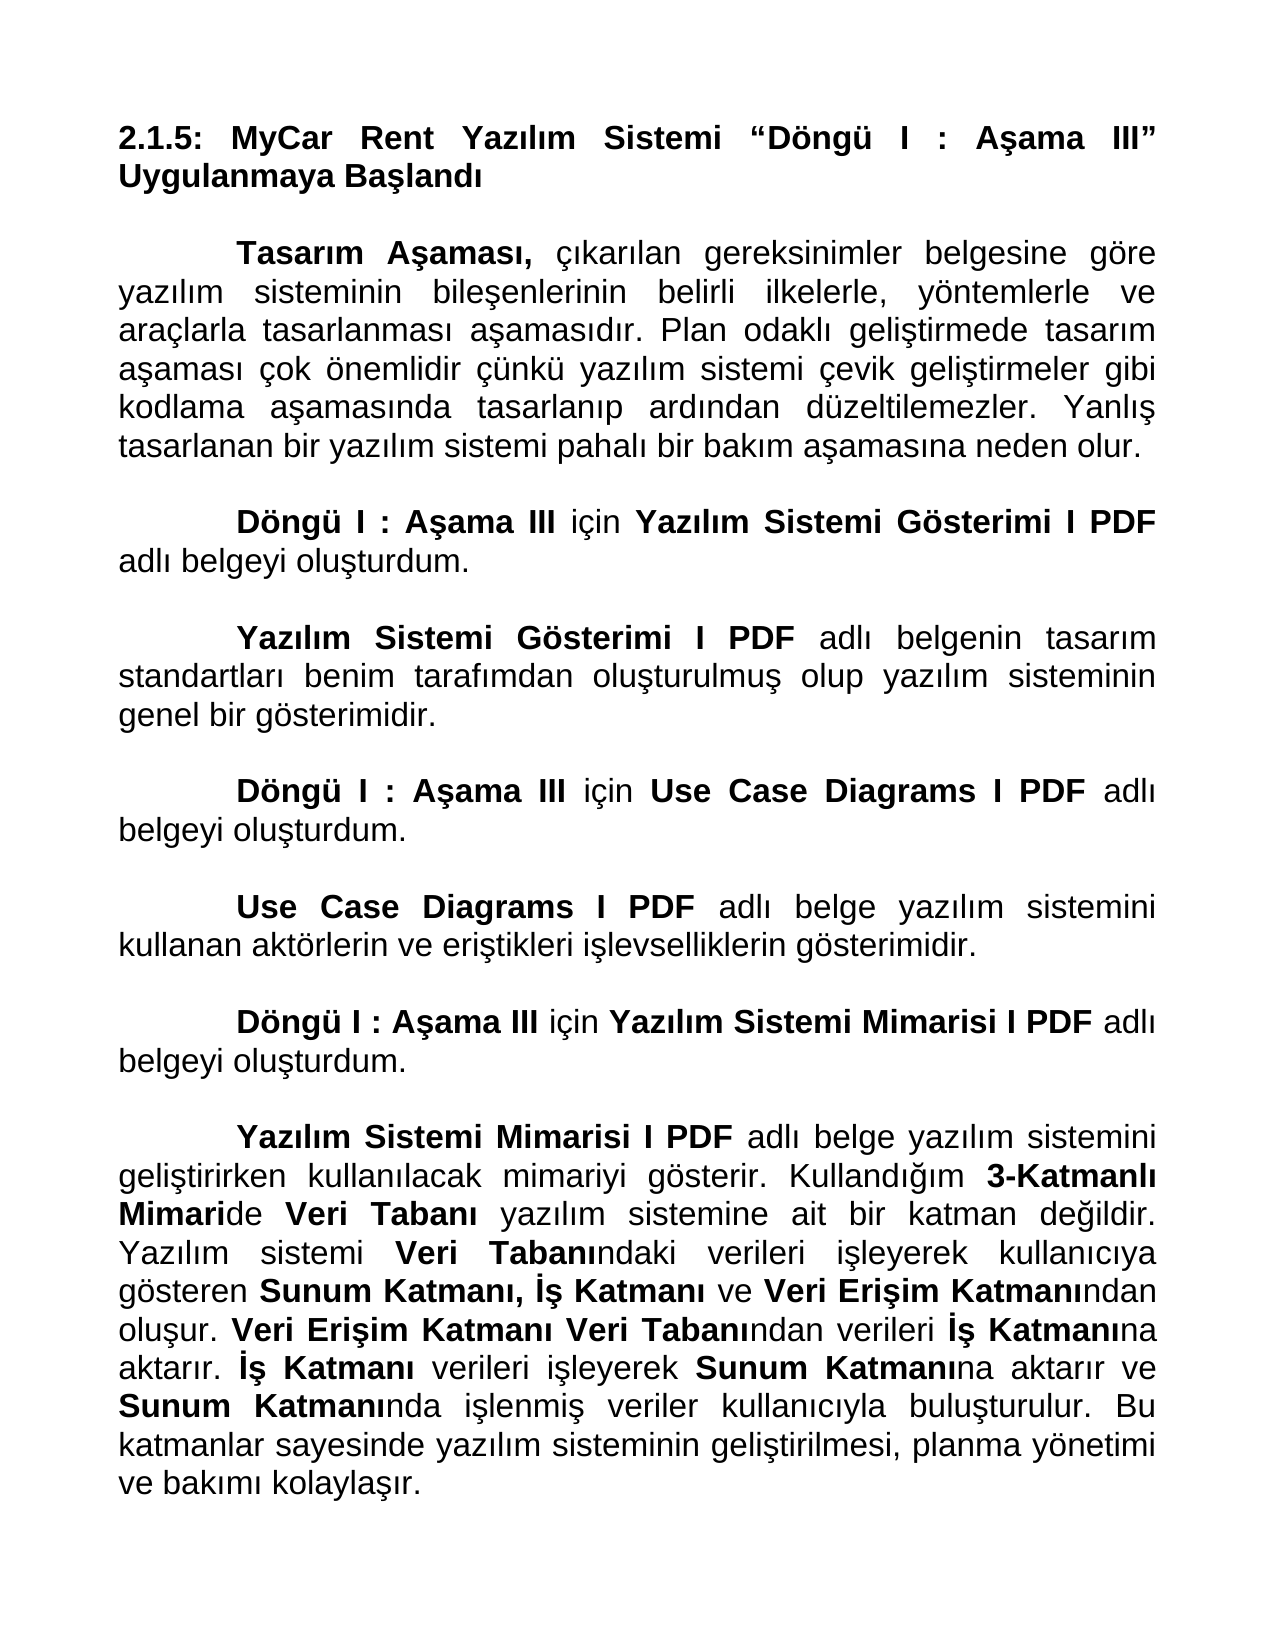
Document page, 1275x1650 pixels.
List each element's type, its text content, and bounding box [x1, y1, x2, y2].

text Tasarım Aşaması, çıkarılan gereksinimler belgesine göre yazılım sisteminin bileşenlerinin belirli ilkelerle, yöntemlerle ve araçlarla tasarlanması aşamasıdır. Plan odaklı geliştirmede tasarım aşaması çok önemlidir çünkü yazılım sistemi çevik geliştirmeler gibi kodlama aşamasında tasarlanıp ardından düzeltilemezler. Yanlış tasarlanan bir yazılım sistemi pahalı bir bakım aşamasına neden olur. [118, 233, 1157, 464]
text Döngü I : Aşama III için Yazılım Sistemi Gösterimi I PDF adlı belgeyi oluşturdum. [118, 502, 1157, 579]
text Yazılım Sistemi Mimarisi I PDF adlı belge yazılım sistemini geliştirirken kullanılacak mimariyi gösterir. Kullandığım 3-Katmanlı Mimaride Veri Tabanı yazılım sistemine ait bir katman değildir. Yazılım sistemi Veri Tabanındaki verileri işleyerek kullanıcıya gösteren Sunum Katmanı, İş Katmanı ve Veri Erişim Katmanından oluşur. Veri Erişim Katmanı Veri Tabanından verileri İş Katmanına aktarır. İş Katmanı verileri işleyerek Sunum Katmanına aktarır ve Sunum Katmanında işlenmiş veriler kullanıcıyla buluşturulur. Bu katmanlar sayesinde yazılım sisteminin geliştirilmesi, planma yönetimi ve bakımı kolaylaşır. [118, 1117, 1157, 1502]
text 2.1.5: MyCar Rent Yazılım Sistemi “Döngü I : Aşama III” Uygulanmaya Başlandı [118, 118, 1157, 195]
text Döngü I : Aşama III için Yazılım Sistemi Mimarisi I PDF adlı belgeyi oluşturdum. [118, 1002, 1157, 1079]
text Döngü I : Aşama III için Use Case Diagrams I PDF adlı belgeyi oluşturdum. [118, 772, 1157, 848]
text Use Case Diagrams I PDF adlı belge yazılım sistemini kullanan aktörlerin ve eriştikleri işlevselliklerin gösterimidir. [118, 887, 1157, 964]
text Yazılım Sistemi Gösterimi I PDF adlı belgenin tasarım standartları benim tarafımdan oluşturulmuş olup yazılım sisteminin genel bir gösterimidir. [118, 618, 1157, 733]
